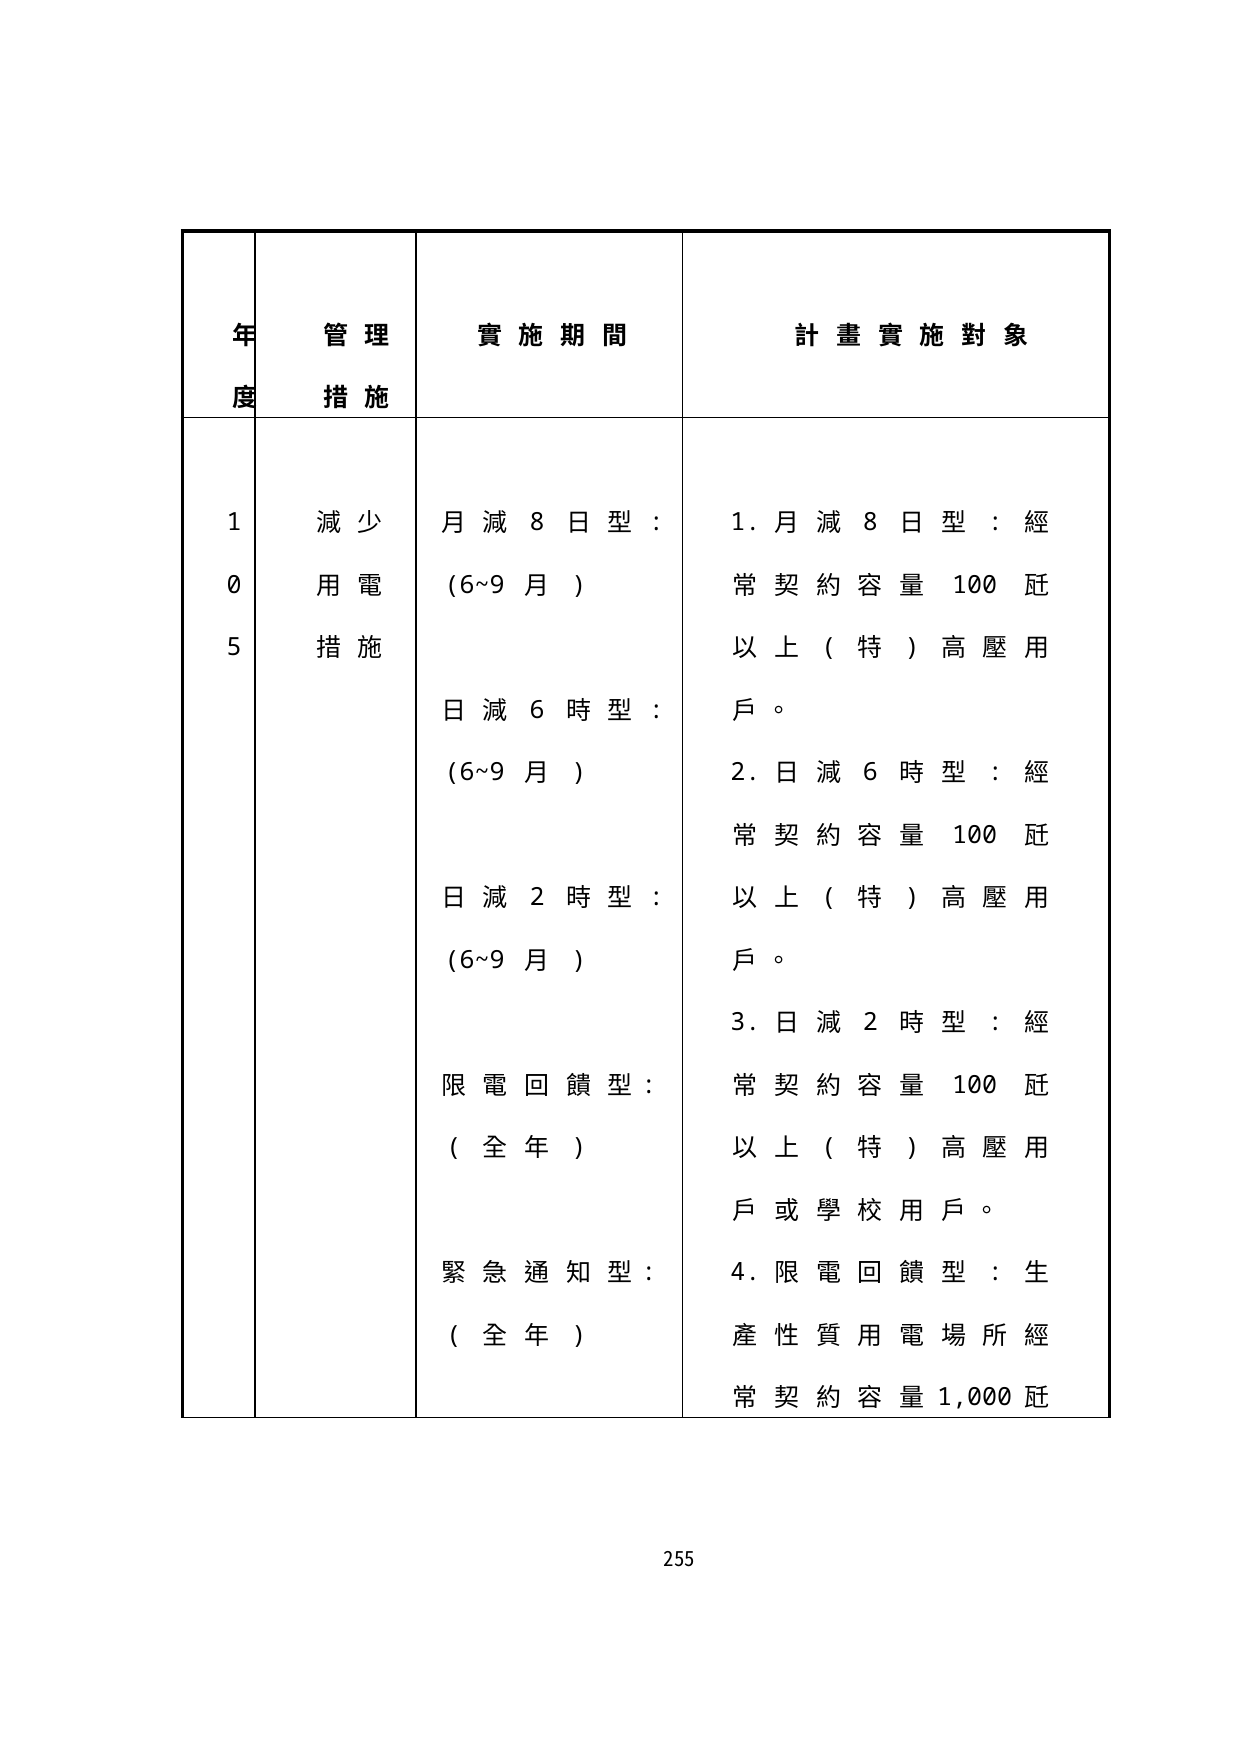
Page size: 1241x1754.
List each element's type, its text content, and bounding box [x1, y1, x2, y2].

table_header 年度 [184, 233, 254, 417]
table_cell 減少用電措施 [256, 418, 415, 1417]
table_cell 1.月減8日型:經常契約容量100瓩以上(特)高壓用戶。 2.日減6時型:經常契約容量100瓩以上(特)高壓用戶。 3.日減2時型:經常契約容量100瓩以上(特)高壓用戶或學校用戶。 4.限電回饋型:生產性質用電場所經常契約容量1,000瓩 [683, 418, 1108, 1417]
table_header 實施期間 [417, 233, 682, 417]
table_cell 105 [184, 418, 254, 1417]
table_header 管理措施 [256, 233, 415, 417]
table_header 計畫實施對象 [683, 233, 1108, 417]
table_cell 月減8日型:(6~9月) 日減6時型:(6~9月) 日減2時型:(6~9月) 限電回饋型:(全年) 緊急通知型:(全年) [417, 418, 682, 1417]
